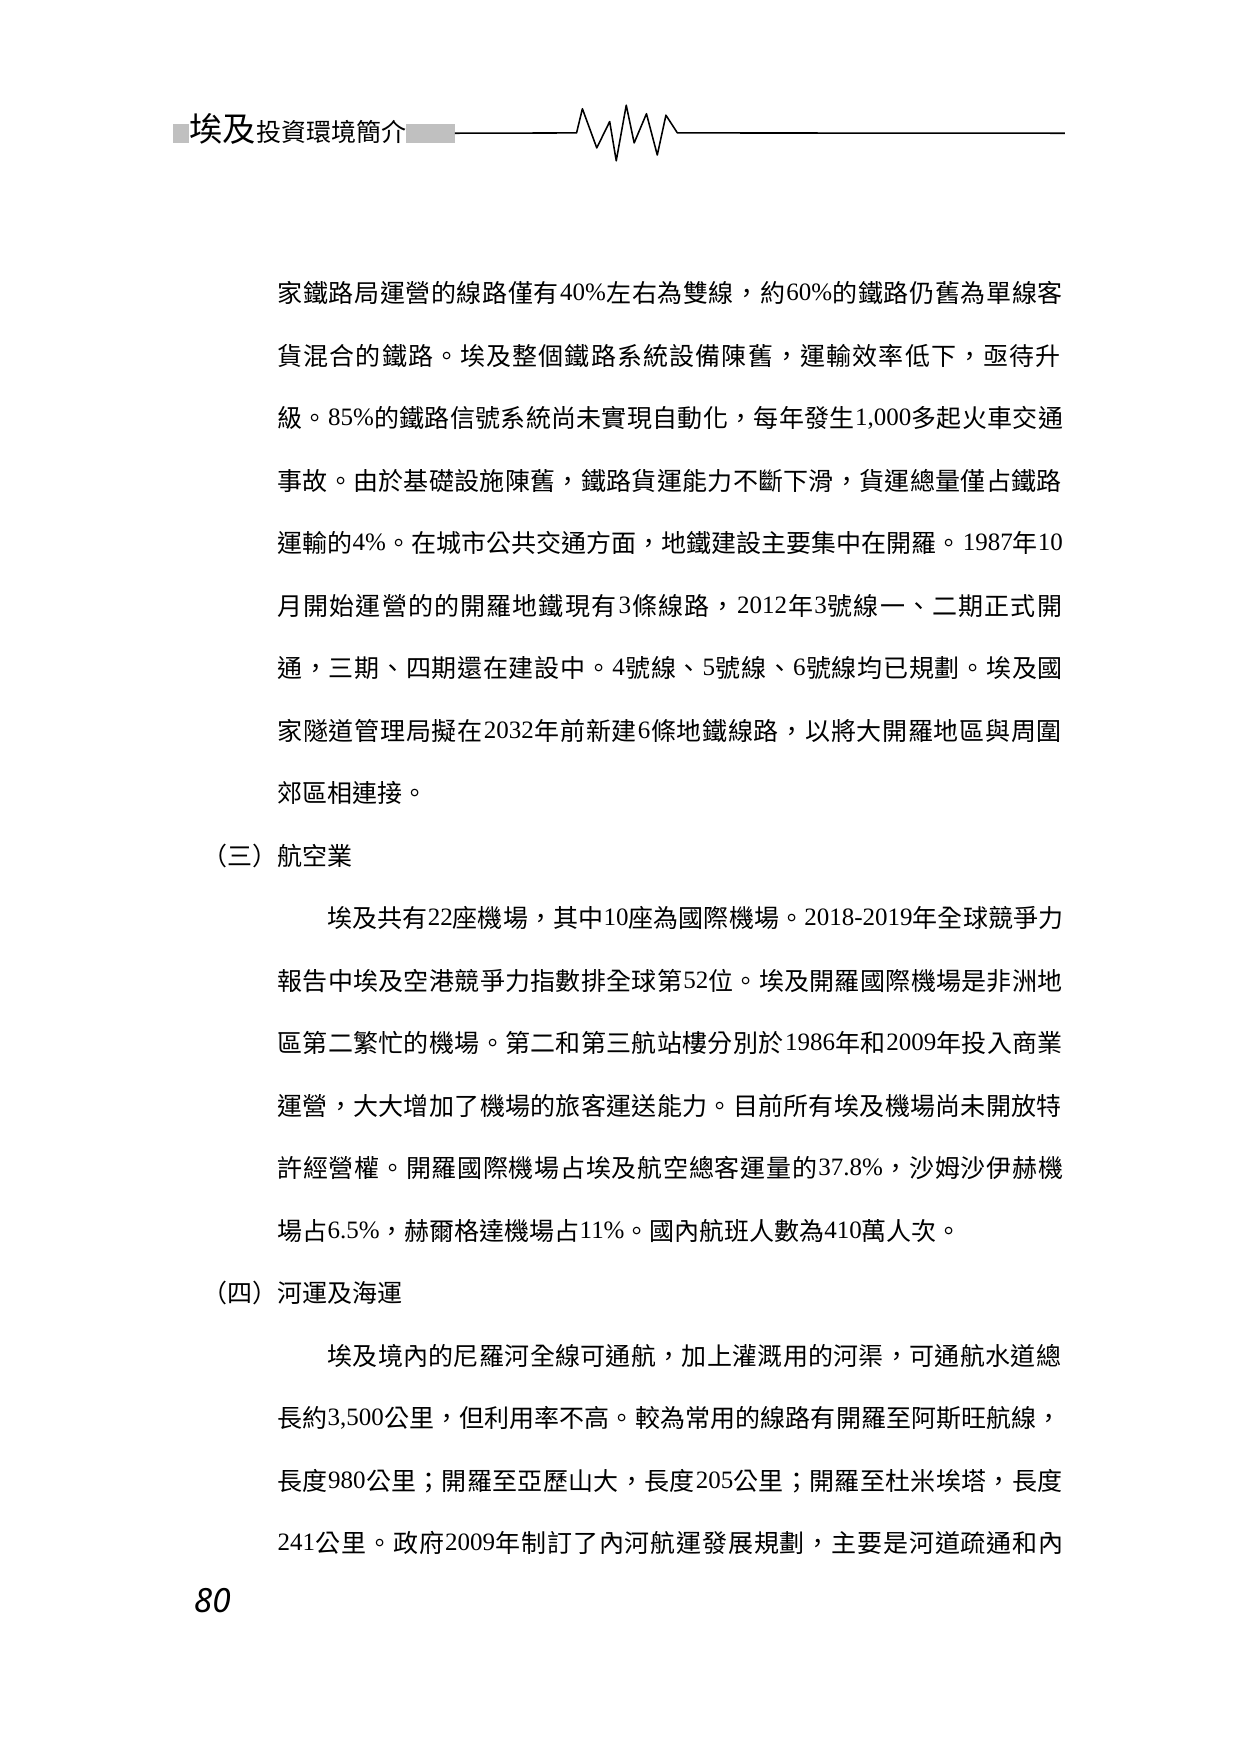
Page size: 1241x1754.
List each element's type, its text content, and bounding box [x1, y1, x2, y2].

text （三）航空業 [202, 813, 1063, 875]
text 埃及境內的尼羅河全線可通航，加上灌溉用的河渠，可通航水道總長約3,500公里，但利用率不高。較為常用的線路有開羅至阿斯旺航線，長度980公里；開羅至亞歷山大，長度205公里；開羅至杜米埃塔，長度241公里。政府2009年制訂了內河航運發展規劃，主要是河道疏通和內 [277, 1313, 1063, 1563]
text （四）河運及海運 [202, 1250, 1063, 1313]
text 埃及共有22座機場，其中10座為國際機場。2018-2019年全球競爭力報告中埃及空港競爭力指數排全球第52位。埃及開羅國際機場是非洲地區第二繁忙的機場。第二和第三航站樓分別於1986年和2009年投入商業運營，大大增加了機場的旅客運送能力。目前所有埃及機場尚未開放特許經營權。開羅國際機場占埃及航空總客運量的37.8%，沙姆沙伊赫機場占6.5%，赫爾格達機場占11%。國內航班人數為410萬人次。 [277, 875, 1063, 1250]
text 家鐵路局運營的線路僅有40%左右為雙線，約60%的鐵路仍舊為單線客貨混合的鐵路。埃及整個鐵路系統設備陳舊，運輸效率低下，亟待升級。85%的鐵路信號系統尚未實現自動化，每年發生1,000多起火車交通事故。由於基礎設施陳舊，鐵路貨運能力不斷下滑，貨運總量僅占鐵路運輸的4%。在城市公共交通方面，地鐵建設主要集中在開羅。1987年10月開始運營的的開羅地鐵現有3條線路，2012年3號線一、二期正式開通，三期、四期還在建設中。4號線、5號線、6號線均已規劃。埃及國家隧道管理局擬在2032年前新建6條地鐵線路，以將大開羅地區與周圍郊區相連接。 [277, 250, 1063, 813]
